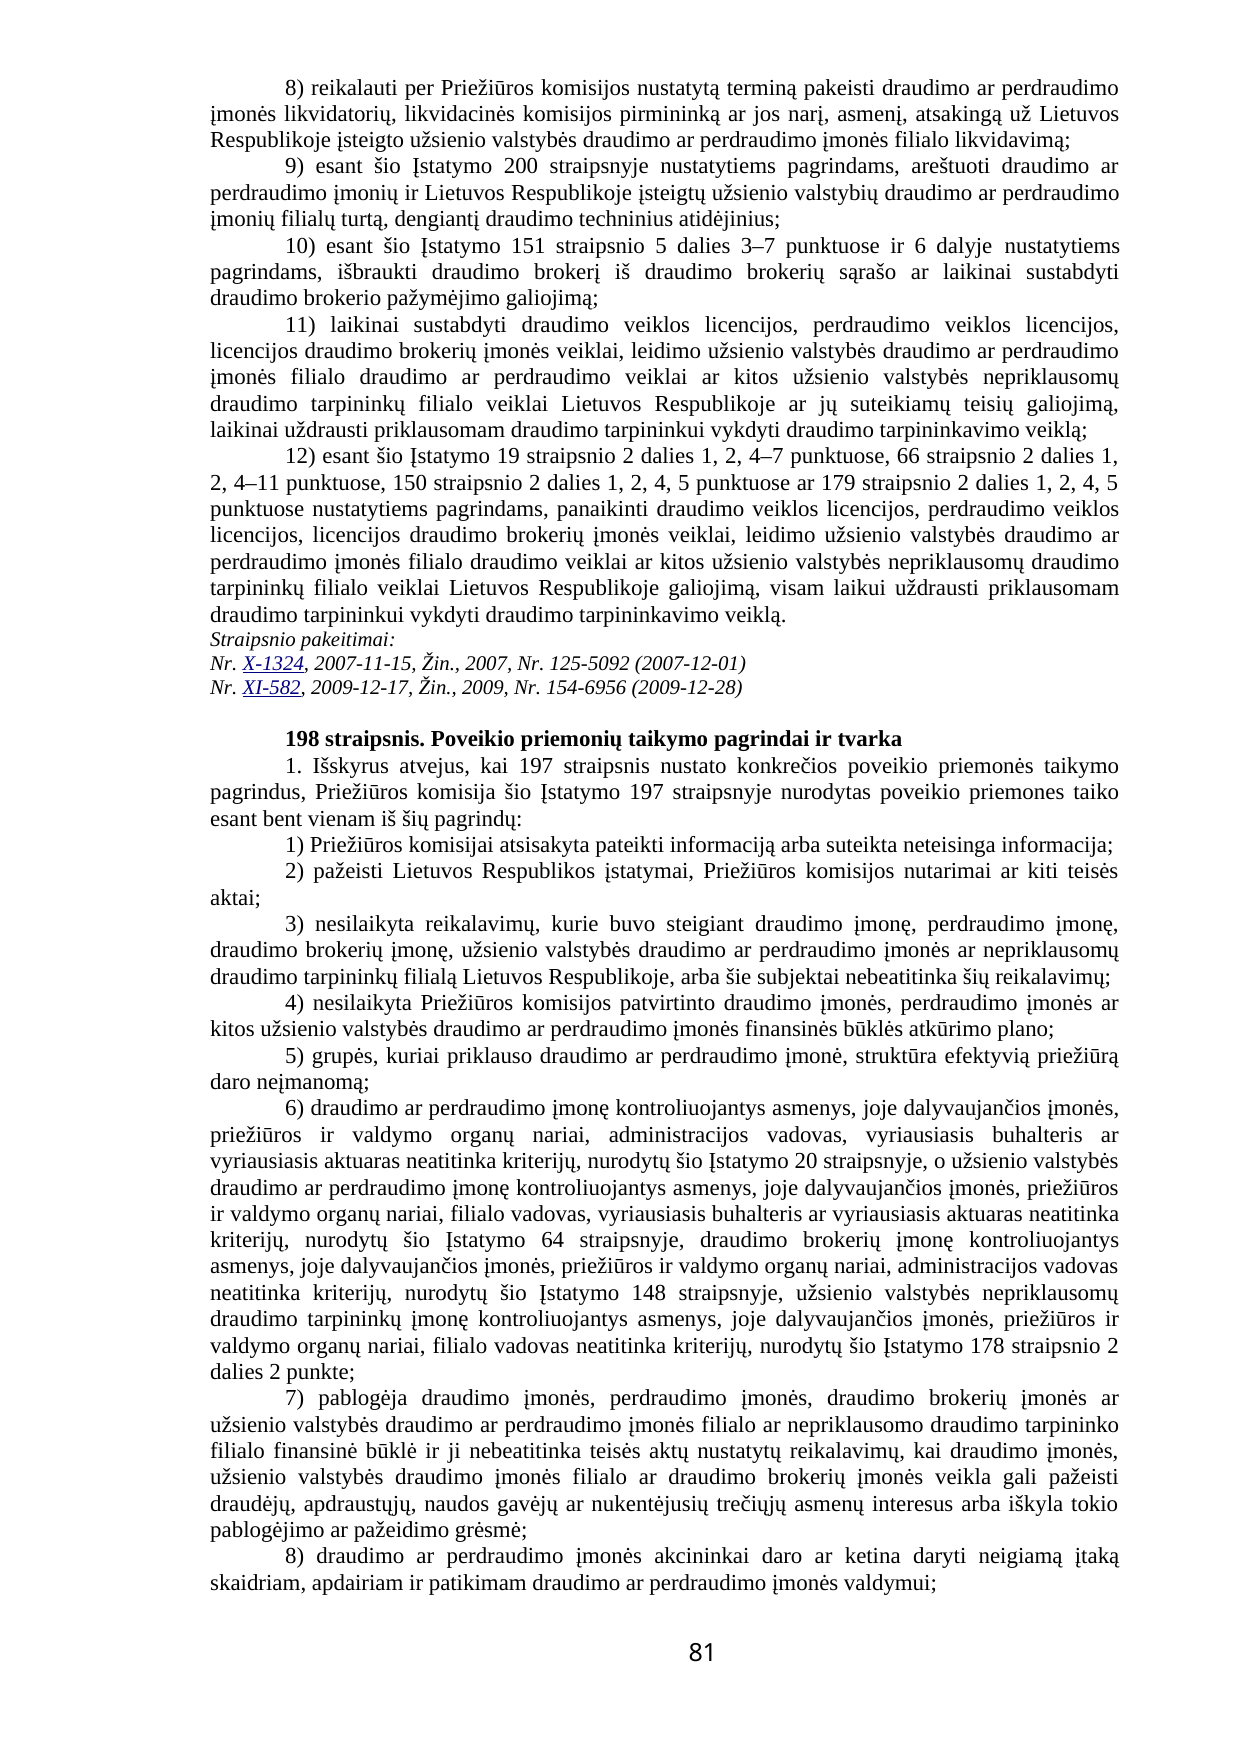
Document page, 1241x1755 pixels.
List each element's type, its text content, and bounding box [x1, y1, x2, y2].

text 8) draudimo ar perdraudimo įmonės akcininkai daro ar ketina daryti neigiamą įtaką skaidriam, apdairiam ir patikimam draudimo ar perdraudimo įmonės valdymui; [210, 1542, 1120, 1595]
text 2) pažeisti Lietuvos Respublikos įstatymai, Priežiūros komisijos nutarimai ar kiti teisės aktai; [210, 857, 1120, 910]
text Nr. X-1324, 2007-11-15, Žin., 2007, Nr. 125-5092 (2007-12-01) [210, 651, 1120, 675]
text 3) nesilaikyta reikalavimų, kurie buvo steigiant draudimo įmonę, perdraudimo įmonę, draudimo brokerių įmonę, užsienio valstybės draudimo ar perdraudimo įmonės ar nepriklausomų draudimo tarpininkų filialą Lietuvos Respublikoje, arba šie subjektai nebeatitinka šių reikalavimų; [210, 910, 1120, 989]
text 12) esant šio Įstatymo 19 straipsnio 2 dalies 1, 2, 4–7 punktuose, 66 straipsnio 2 dalies 1, 2, 4–11 punktuose, 150 straipsnio 2 dalies 1, 2, 4, 5 punktuose ar 179 straipsnio 2 dalies 1, 2, 4, 5 punktuose nustatytiems pagrindams, panaikinti draudimo veiklos licencijos, perdraudimo veiklos licencijos, licencijos draudimo brokerių įmonės veiklai, leidimo užsienio valstybės draudimo ar perdraudimo įmonės filialo draudimo veiklai ar kitos užsienio valstybės nepriklausomų draudimo tarpininkų filialo veiklai Lietuvos Respublikoje galiojimą, visam laikui uždrausti priklausomam draudimo tarpininkui vykdyti draudimo tarpininkavimo veiklą. [210, 442, 1120, 627]
text Nr. XI-582, 2009-12-17, Žin., 2009, Nr. 154-6956 (2009-12-28) [210, 675, 1120, 699]
text 1) Priežiūros komisijai atsisakyta pateikti informaciją arba suteikta neteisinga informacija; [210, 831, 1120, 857]
text 1. Išskyrus atvejus, kai 197 straipsnis nustato konkrečios poveikio priemonės taikymo pagrindus, Priežiūros komisija šio Įstatymo 197 straipsnyje nurodytas poveikio priemones taiko esant bent vienam iš šių pagrindų: [210, 752, 1120, 831]
text 9) esant šio Įstatymo 200 straipsnyje nustatytiems pagrindams, areštuoti draudimo ar perdraudimo įmonių ir Lietuvos Respublikoje įsteigtų užsienio valstybių draudimo ar perdraudimo įmonių filialų turtą, dengiantį draudimo techninius atidėjinius; [210, 153, 1120, 232]
text 11) laikinai sustabdyti draudimo veiklos licencijos, perdraudimo veiklos licencijos, licencijos draudimo brokerių įmonės veiklai, leidimo užsienio valstybės draudimo ar perdraudimo įmonės filialo draudimo ar perdraudimo veiklai ar kitos užsienio valstybės nepriklausomų draudimo tarpininkų filialo veiklai Lietuvos Respublikoje ar jų suteikiamų teisių galiojimą, laikinai uždrausti priklausomam draudimo tarpininkui vykdyti draudimo tarpininkavimo veiklą; [210, 311, 1120, 442]
text 198 straipsnis. Poveikio priemonių taikymo pagrindai ir tvarka [210, 726, 1120, 752]
text Straipsnio pakeitimai: [210, 627, 1120, 651]
text 5) grupės, kuriai priklauso draudimo ar perdraudimo įmonė, struktūra efektyvią priežiūrą daro neįmanomą; [210, 1042, 1120, 1094]
text 8) reikalauti per Priežiūros komisijos nustatytą terminą pakeisti draudimo ar perdraudimo įmonės likvidatorių, likvidacinės komisijos pirmininką ar jos narį, asmenį, atsakingą už Lietuvos Respublikoje įsteigto užsienio valstybės draudimo ar perdraudimo įmonės filialo likvidavimą; [210, 73, 1120, 153]
text 4) nesilaikyta Priežiūros komisijos patvirtinto draudimo įmonės, perdraudimo įmonės ar kitos užsienio valstybės draudimo ar perdraudimo įmonės finansinės būklės atkūrimo plano; [210, 989, 1120, 1042]
text 7) pablogėja draudimo įmonės, perdraudimo įmonės, draudimo brokerių įmonės ar užsienio valstybės draudimo ar perdraudimo įmonės filialo ar nepriklausomo draudimo tarpininko filialo finansinė būklė ir ji nebeatitinka teisės aktų nustatytų reikalavimų, kai draudimo įmonės, užsienio valstybės draudimo įmonės filialo ar draudimo brokerių įmonės veikla gali pažeisti draudėjų, apdraustųjų, naudos gavėjų ar nukentėjusių trečiųjų asmenų interesus arba iškyla tokio pablogėjimo ar pažeidimo grėsmė; [210, 1384, 1120, 1542]
text 6) draudimo ar perdraudimo įmonę kontroliuojantys asmenys, joje dalyvaujančios įmonės, priežiūros ir valdymo organų nariai, administracijos vadovas, vyriausiasis buhalteris ar vyriausiasis aktuaras neatitinka kriterijų, nurodytų šio Įstatymo 20 straipsnyje, o užsienio valstybės draudimo ar perdraudimo įmonę kontroliuojantys asmenys, joje dalyvaujančios įmonės, priežiūros ir valdymo organų nariai, filialo vadovas, vyriausiasis buhalteris ar vyriausiasis aktuaras neatitinka kriterijų, nurodytų šio Įstatymo 64 straipsnyje, draudimo brokerių įmonę kontroliuojantys asmenys, joje dalyvaujančios įmonės, priežiūros ir valdymo organų nariai, administracijos vadovas neatitinka kriterijų, nurodytų šio Įstatymo 148 straipsnyje, užsienio valstybės nepriklausomų draudimo tarpininkų įmonę kontroliuojantys asmenys, joje dalyvaujančios įmonės, priežiūros ir valdymo organų nariai, filialo vadovas neatitinka kriterijų, nurodytų šio Įstatymo 178 straipsnio 2 dalies 2 punkte; [210, 1094, 1120, 1384]
text 10) esant šio Įstatymo 151 straipsnio 5 dalies 3–7 punktuose ir 6 dalyje nustatytiems pagrindams, išbraukti draudimo brokerį iš draudimo brokerių sąrašo ar laikinai sustabdyti draudimo brokerio pažymėjimo galiojimą; [210, 232, 1120, 311]
